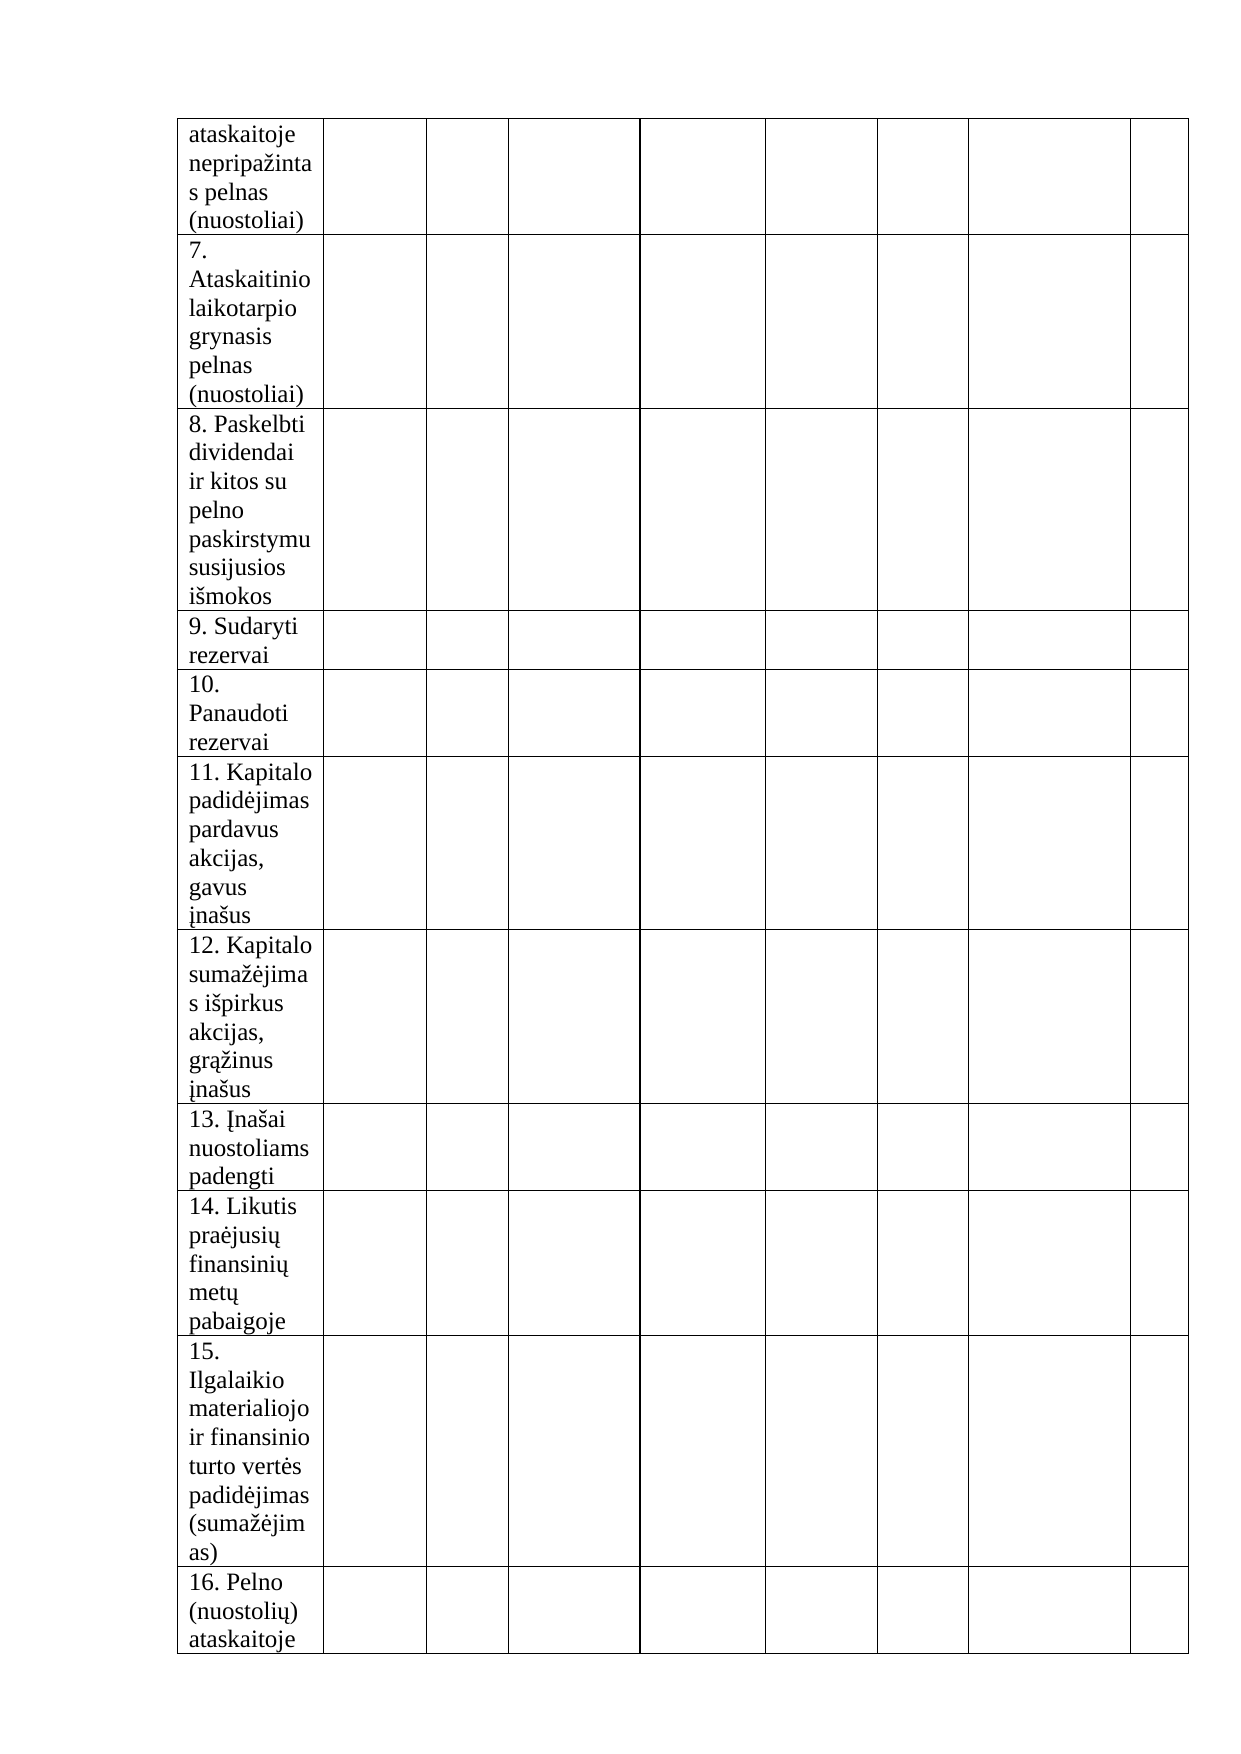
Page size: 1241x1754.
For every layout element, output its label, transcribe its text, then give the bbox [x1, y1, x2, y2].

table_cell [969, 757, 1130, 929]
table_cell 12. Kapitalo sumažėjimas išpirkus akcijas, grąžinus įnašus [178, 930, 323, 1103]
table_cell [1131, 1336, 1188, 1566]
table_cell [878, 757, 968, 929]
table_cell 8. Paskelbti dividendai ir kitos su pelno paskirstymu susijusios išmokos [178, 409, 323, 610]
table_cell [766, 930, 877, 1103]
table_cell [969, 670, 1130, 756]
table_cell [427, 930, 508, 1103]
table_cell [641, 757, 765, 929]
table_cell [969, 1567, 1130, 1653]
table_cell [509, 1191, 639, 1335]
table_cell [509, 409, 639, 610]
table_cell [766, 1104, 877, 1190]
table_cell [878, 235, 968, 408]
table_cell [324, 235, 426, 408]
table_cell [641, 1191, 765, 1335]
table_cell [509, 930, 639, 1103]
table_cell [766, 611, 877, 668]
table_cell [641, 670, 765, 756]
table_cell [1131, 235, 1188, 408]
table_cell [766, 1567, 877, 1653]
table_cell [427, 1567, 508, 1653]
table_cell [427, 119, 508, 234]
table_cell ataskaitoje nepripažintas pelnas (nuostoliai) [178, 119, 323, 234]
table_cell [641, 409, 765, 610]
table_cell [878, 1567, 968, 1653]
table_cell [509, 119, 639, 234]
table_cell 10. Panaudoti rezervai [178, 670, 323, 756]
table_cell [641, 1567, 765, 1653]
table_cell [427, 1336, 508, 1566]
table_cell [969, 1336, 1130, 1566]
table_cell [766, 670, 877, 756]
table_cell [641, 1336, 765, 1566]
table_cell [641, 1104, 765, 1190]
table_cell [509, 757, 639, 929]
table_cell [766, 757, 877, 929]
table_cell 7. Ataskaitinio laikotarpio grynasis pelnas (nuostoliai) [178, 235, 323, 408]
table_cell 14. Likutis praėjusių finansinių metų pabaigoje [178, 1191, 323, 1335]
table_cell [878, 930, 968, 1103]
table_cell [427, 409, 508, 610]
table_cell [324, 1567, 426, 1653]
table_cell [324, 1191, 426, 1335]
table_cell [1131, 1567, 1188, 1653]
table_cell [324, 670, 426, 756]
table_cell [878, 1191, 968, 1335]
table_cell [324, 757, 426, 929]
table_cell [766, 1191, 877, 1335]
table_cell [878, 670, 968, 756]
table_cell [641, 611, 765, 668]
table_cell [766, 235, 877, 408]
table_cell [969, 1104, 1130, 1190]
table_cell [509, 1336, 639, 1566]
table_cell [641, 930, 765, 1103]
table_cell [766, 409, 877, 610]
table_cell [766, 119, 877, 234]
table_cell [641, 235, 765, 408]
table_cell [878, 409, 968, 610]
table_cell [427, 757, 508, 929]
table_cell [509, 1567, 639, 1653]
table_cell [509, 611, 639, 668]
table_cell [1131, 670, 1188, 756]
table_cell [969, 235, 1130, 408]
table_cell [324, 930, 426, 1103]
table_cell [1131, 1191, 1188, 1335]
table_cell [1131, 930, 1188, 1103]
table_cell [427, 1191, 508, 1335]
table_cell [969, 611, 1130, 668]
table_cell [427, 235, 508, 408]
table_cell [766, 1336, 877, 1566]
table_cell [878, 119, 968, 234]
table_cell [1131, 611, 1188, 668]
table_cell [324, 1336, 426, 1566]
table_cell [878, 611, 968, 668]
table_cell [324, 409, 426, 610]
table_cell [878, 1104, 968, 1190]
table_cell [641, 119, 765, 234]
table_cell [1131, 757, 1188, 929]
table_cell [427, 670, 508, 756]
table_cell [969, 1191, 1130, 1335]
table_cell [509, 670, 639, 756]
table_cell 13. Įnašai nuostoliams padengti [178, 1104, 323, 1190]
table_cell 9. Sudaryti rezervai [178, 611, 323, 668]
table_cell [969, 930, 1130, 1103]
table_cell [1131, 119, 1188, 234]
table_cell [878, 1336, 968, 1566]
table_cell [427, 611, 508, 668]
table_cell [324, 1104, 426, 1190]
table_cell 16. Pelno (nuostolių) ataskaitoje [178, 1567, 323, 1653]
table_cell [1131, 1104, 1188, 1190]
table_cell [324, 119, 426, 234]
table_cell [1131, 409, 1188, 610]
table_cell [324, 611, 426, 668]
table_cell [427, 1104, 508, 1190]
table_cell [969, 409, 1130, 610]
table_cell [509, 1104, 639, 1190]
table_cell 15. Ilgalaikio materialiojo ir finansinio turto vertės padidėjimas (sumažėjimas) [178, 1336, 323, 1566]
table_cell [509, 235, 639, 408]
table_cell [969, 119, 1130, 234]
table_cell 11. Kapitalo padidėjimas pardavus akcijas, gavus įnašus [178, 757, 323, 929]
